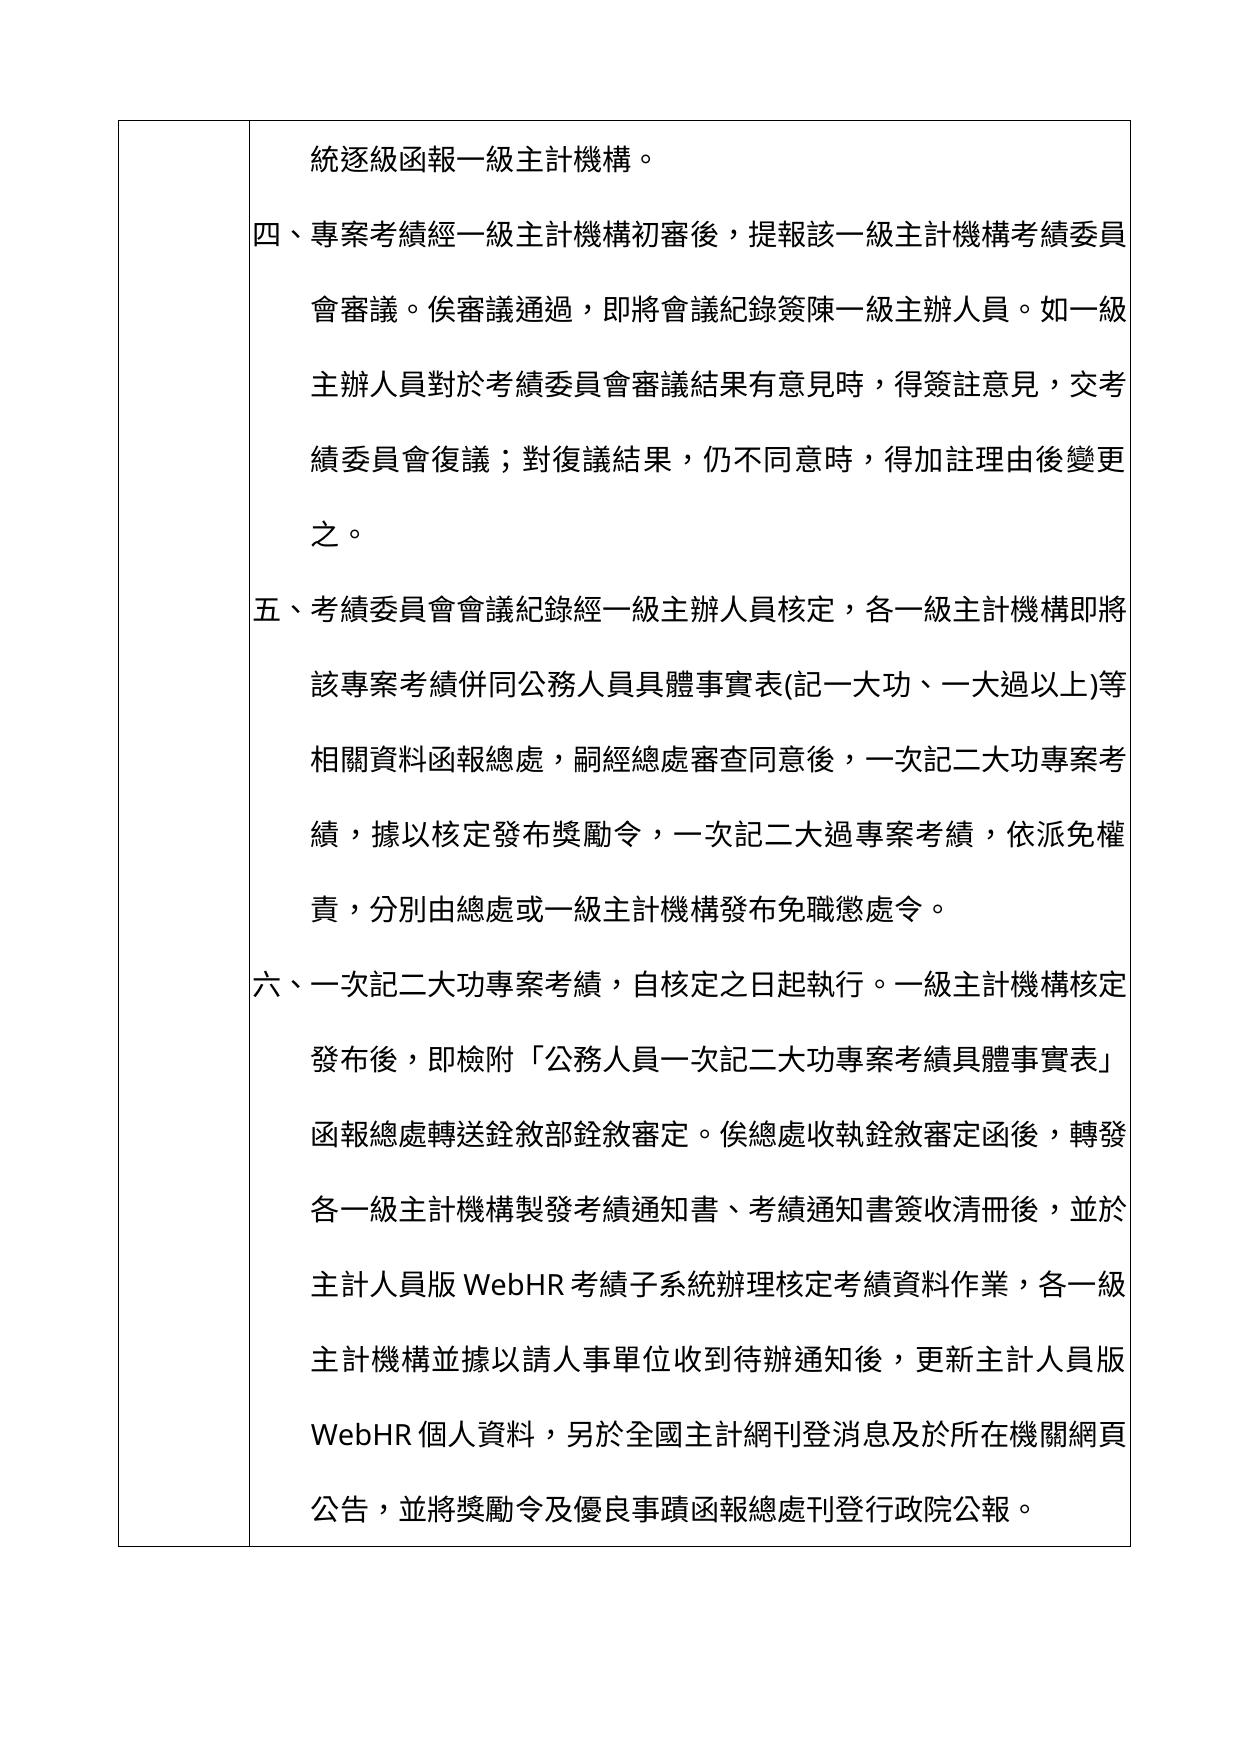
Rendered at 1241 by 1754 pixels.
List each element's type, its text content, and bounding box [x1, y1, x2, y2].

table_cell 統逐級函報一級主計機構。 四、專案考績經一級主計機構初審後，提報該一級主計機構考績委員會審議。俟審議通過，即將會議紀錄簽陳一級主辦人員。如一級主辦人員對於考績委員會審議結果有意見時，得簽註意見，交考績委員會復議；對復議結果，仍不同意時，得加註理由後變更之。 五、考績委員會會議紀錄經一級主辦人員核定，各一級主計機構即將該專案考績併同公務人員具體事實表(記一大功、一大過以上)等相關資料函報總處，嗣經總處審查同意後，一次記二大功專案考績，據以核定發布獎勵令，一次記二大過專案考績，依派免權責，分別由總處或一級主計機構發布免職懲處令。 六、一次記二大功專案考績，自核定之日起執行。一級主計機構核定發布後，即檢附「公務人員一次記二大功專案考績具體事實表」函報總處轉送銓敘部銓敘審定。俟總處收執銓敘審定函後，轉發各一級主計機構製發考績通知書、考績通知書簽收清冊後，並於主計人員版WebHR考績子系統辦理核定考績資料作業，各一級主計機構並據以請人事單位收到待辦通知後，更新主計人員版WebHR個人資料，另於全國主計網刊登消息及於所在機關網頁公告，並將獎勵令及優良事蹟函報總處刊登行政院公報。 [250, 121, 1130, 1546]
table_cell [119, 121, 249, 1546]
